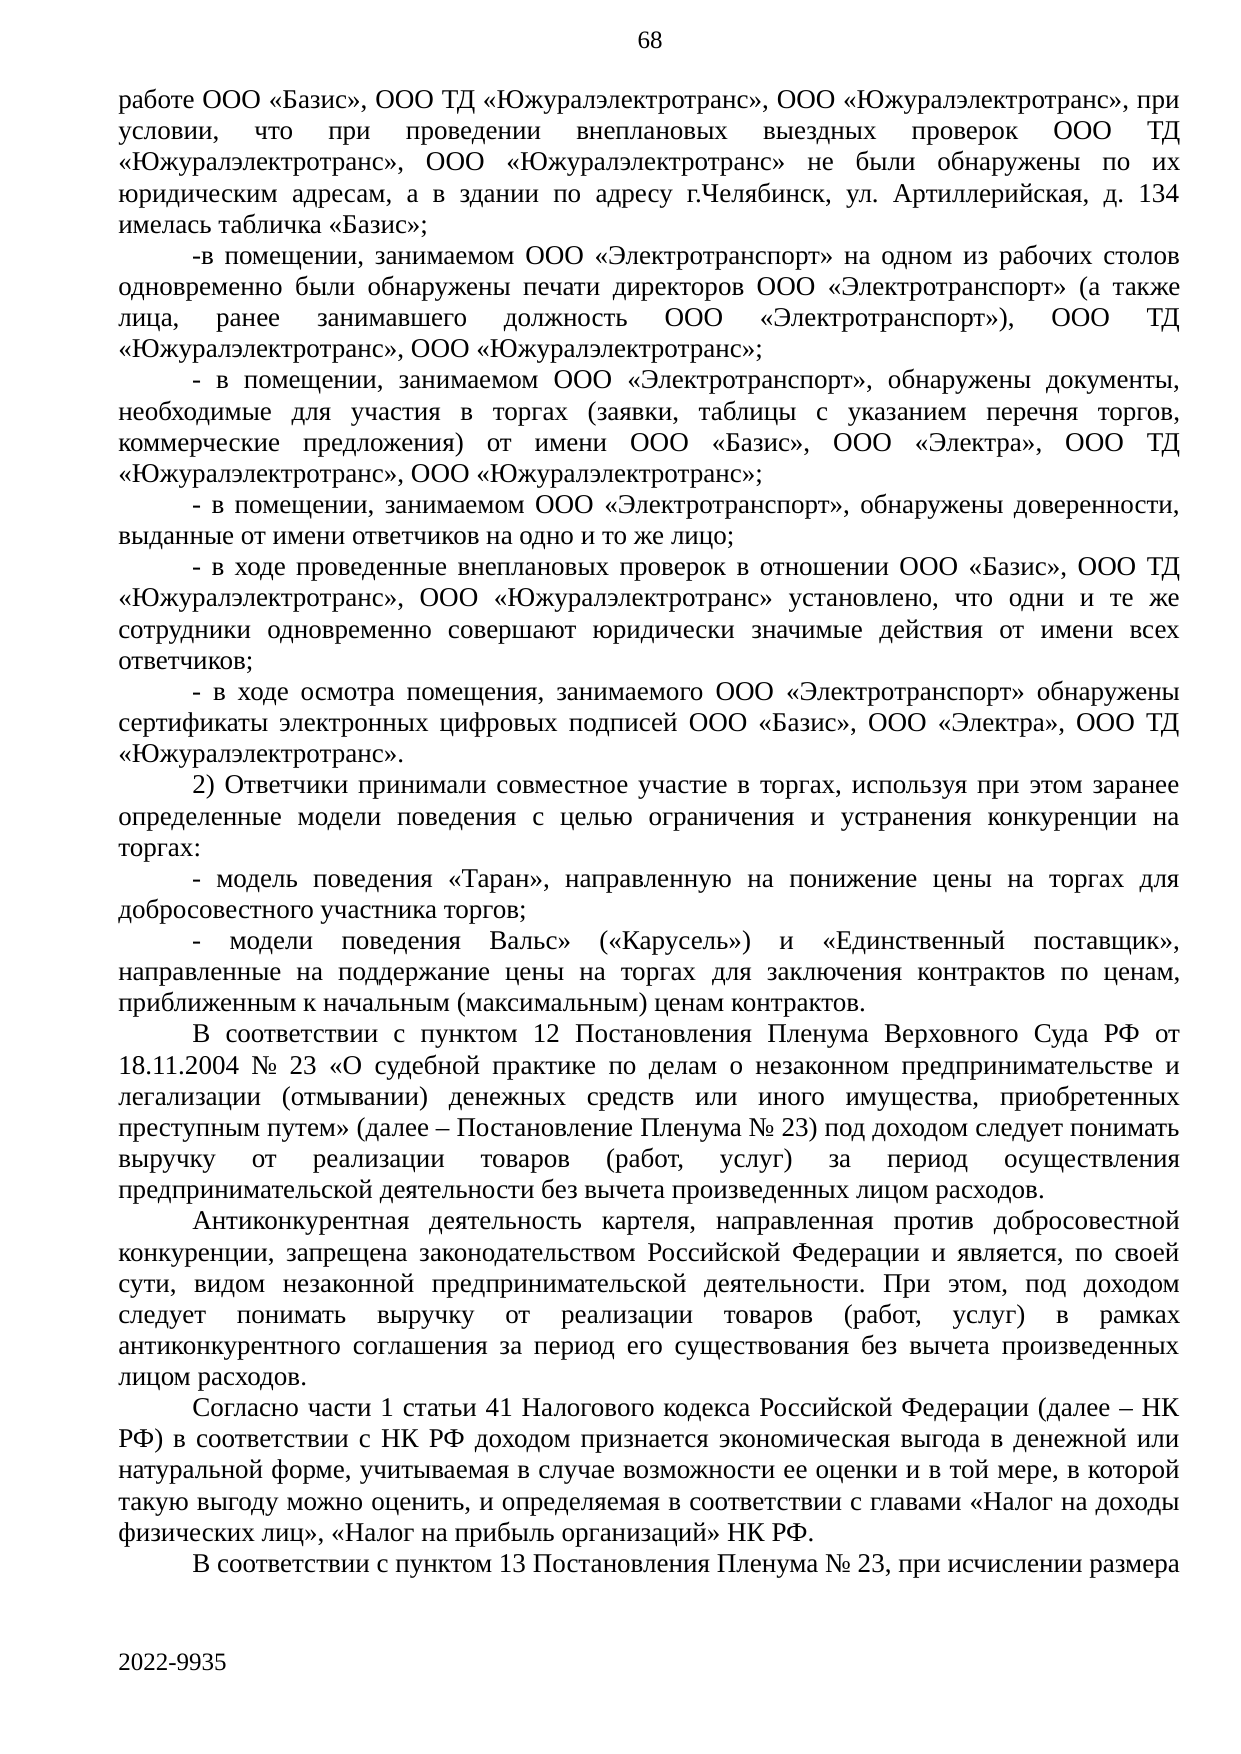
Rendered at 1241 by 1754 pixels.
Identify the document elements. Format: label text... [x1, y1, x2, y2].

text 2) Ответчики принимали совместное участие в торгах, используя при этом заранее определенные модели поведения с целью ограничения и устранения конкуренции на торгах: [118, 768, 1181, 862]
text - модели поведения Вальс» («Карусель») и «Единственный поставщик», направленные на поддержание цены на торгах для заключения контрактов по ценам, приближенным к начальным (максимальным) ценам контрактов. [118, 924, 1181, 1018]
text -в помещении, занимаемом ООО «Электротранспорт» на одном из рабочих столов одновременно были обнаружены печати директоров ООО «Электротранспорт» (а также лица, ранее занимавшего должность ООО «Электротранспорт»), ООО ТД «Южуралэлектротранс», ООО «Южуралэлектротранс»; [118, 239, 1181, 363]
text - в ходе проведенные внеплановых проверок в отношении ООО «Базис», ООО ТД «Южуралэлектротранс», ООО «Южуралэлектротранс» установлено, что одни и те же сотрудники одновременно совершают юридически значимые действия от имени всех ответчиков; [118, 550, 1181, 675]
text - в ходе осмотра помещения, занимаемого ООО «Электротранспорт» обнаружены сертификаты электронных цифровых подписей ООО «Базис», ООО «Электра», ООО ТД «Южуралэлектротранс». [118, 675, 1181, 768]
text работе ООО «Базис», ООО ТД «Южуралэлектротранс», ООО «Южуралэлектротранс», при условии, что при проведении внеплановых выездных проверок ООО ТД «Южуралэлектротранс», ООО «Южуралэлектротранс» не были обнаружены по их юридическим адресам, а в здании по адресу г.Челябинск, ул. Артиллерийская, д. 134 имелась табличка «Базис»; [118, 83, 1181, 239]
text Согласно части 1 статьи 41 Налогового кодекса Российской Федерации (далее – НК РФ) в соответствии с НК РФ доходом признается экономическая выгода в денежной или натуральной форме, учитываемая в случае возможности ее оценки и в той мере, в которой такую выгоду можно оценить, и определяемая в соответствии с главами «Налог на доходы физических лиц», «Налог на прибыль организаций» НК РФ. [118, 1391, 1181, 1547]
text В соответствии с пунктом 13 Постановления Пленума № 23, при исчислении размера [118, 1547, 1181, 1578]
text - модель поведения «Таран», направленную на понижение цены на торгах для добросовестного участника торгов; [118, 862, 1181, 924]
text В соответствии с пунктом 12 Постановления Пленума Верховного Суда РФ от 18.11.2004 № 23 «О судебной практике по делам о незаконном предпринимательстве и легализации (отмывании) денежных средств или иного имущества, приобретенных преступным путем» (далее – Постановление Пленума № 23) под доходом следует понимать выручку от реализации товаров (работ, услуг) за период осуществления предпринимательской деятельности без вычета произведенных лицом расходов. [118, 1018, 1181, 1204]
text Антиконкурентная деятельность картеля, направленная против добросовестной конкуренции, запрещена законодательством Российской Федерации и является, по своей сути, видом незаконной предпринимательской деятельности. При этом, под доходом следует понимать выручку от реализации товаров (работ, услуг) в рамках антиконкурентного соглашения за период его существования без вычета произведенных лицом расходов. [118, 1204, 1181, 1391]
text - в помещении, занимаемом ООО «Электротранспорт», обнаружены документы, необходимые для участия в торгах (заявки, таблицы с указанием перечня торгов, коммерческие предложения) от имени ООО «Базис», ООО «Электра», ООО ТД «Южуралэлектротранс», ООО «Южуралэлектротранс»; [118, 363, 1181, 488]
text - в помещении, занимаемом ООО «Электротранспорт», обнаружены доверенности, выданные от имени ответчиков на одно и то же лицо; [118, 488, 1181, 550]
